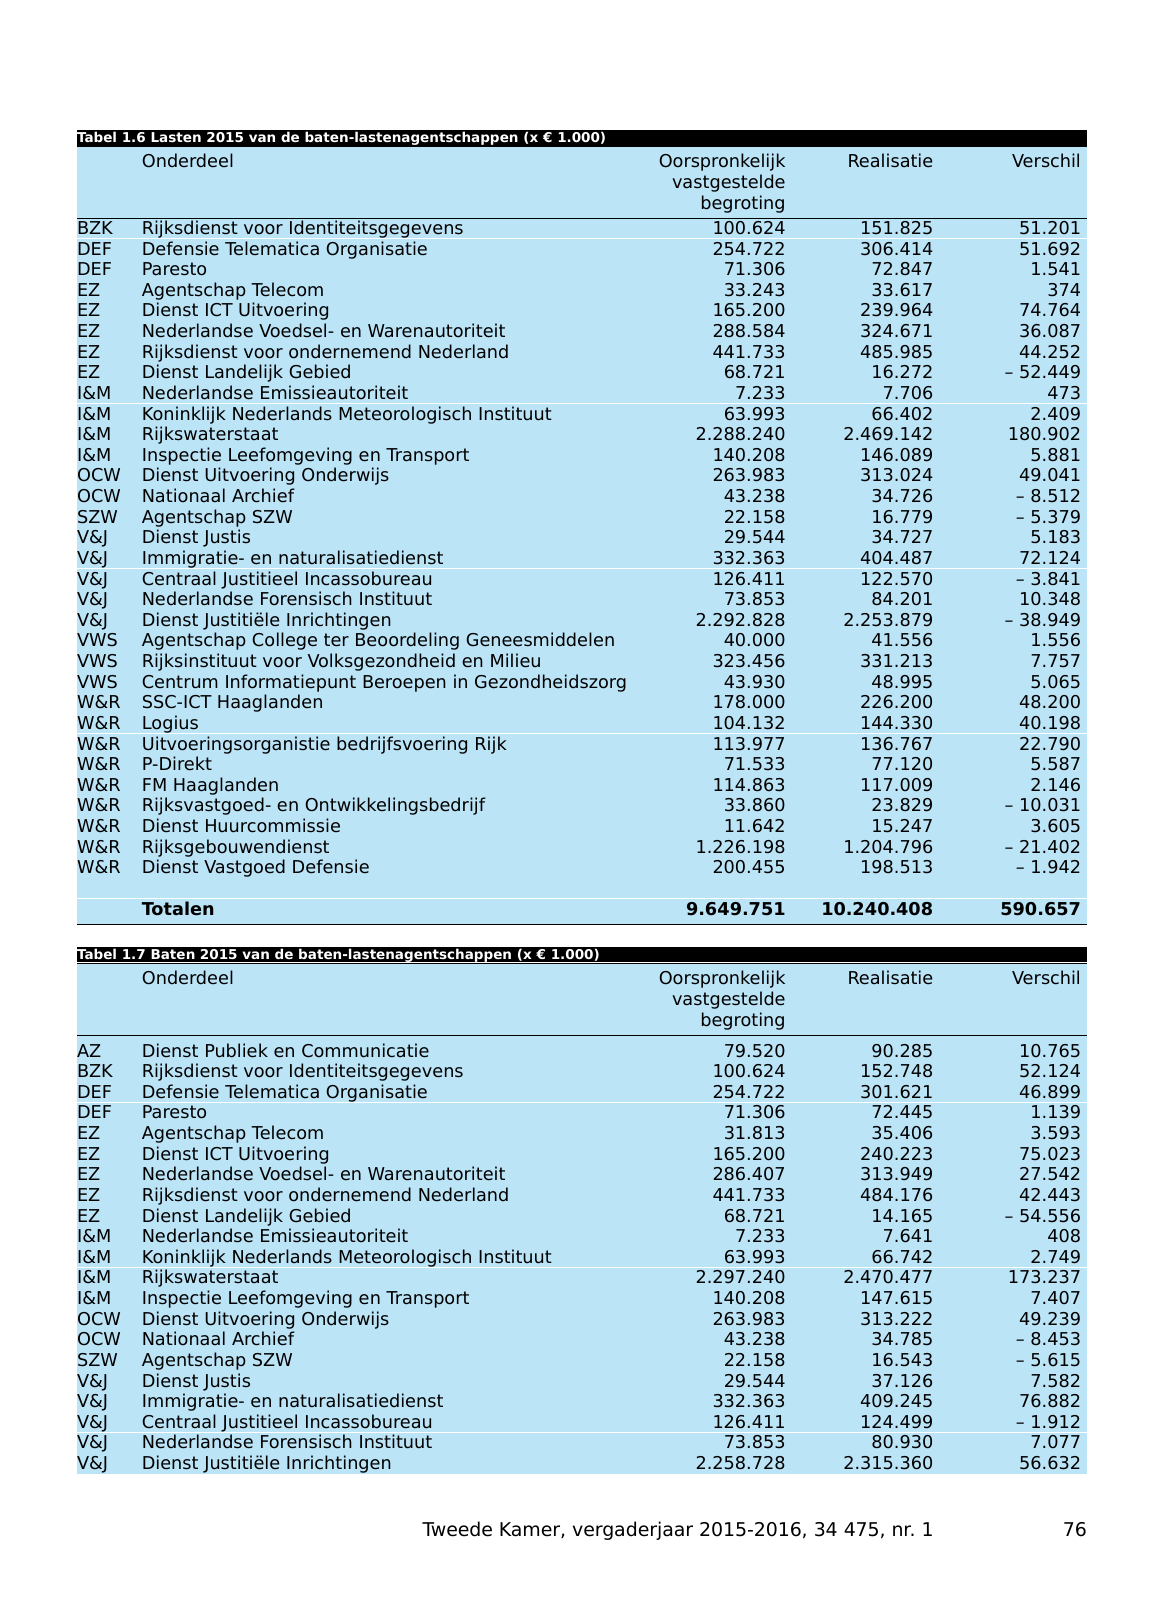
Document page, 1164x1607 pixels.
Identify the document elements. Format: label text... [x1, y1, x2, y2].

table_cell 1.556 [939, 630, 1087, 651]
table_cell Dienst Justitiële Inrichtingen [136, 610, 644, 630]
table_cell 126.411 [644, 569, 791, 589]
table_cell 10.240.408 [791, 899, 939, 924]
table_cell V&J [77, 569, 136, 589]
table_cell 76.882 [939, 1391, 1087, 1412]
table_cell 146.089 [791, 445, 939, 465]
table_cell 40.000 [644, 630, 791, 651]
table_cell 288.584 [644, 321, 791, 342]
table_cell Immigratie- en naturalisatiedienst [136, 1391, 644, 1412]
table_cell 409.245 [791, 1391, 939, 1412]
table_cell Nederlandse Voedsel- en Warenautoriteit [136, 1164, 644, 1185]
table_cell I&M [77, 404, 136, 424]
table_cell EZ [77, 1206, 136, 1226]
table_cell 332.363 [644, 548, 791, 568]
table_cell Inspectie Leefomgeving en Transport [136, 445, 644, 465]
table_cell 74.764 [939, 300, 1087, 321]
table_cell W&R [77, 754, 136, 775]
table_cell W&R [77, 795, 136, 816]
table_cell Dienst Justis [136, 1371, 644, 1391]
table_cell 136.767 [791, 734, 939, 754]
table_cell 66.402 [791, 404, 939, 424]
table_cell 71.306 [644, 259, 791, 280]
table_cell EZ [77, 1123, 136, 1144]
table_cell 34.785 [791, 1329, 939, 1350]
table_cell 43.930 [644, 672, 791, 692]
table_cell 36.087 [939, 321, 1087, 342]
table_cell Dienst Justis [136, 527, 644, 548]
table_cell DEF [77, 1082, 136, 1102]
table_cell BZK [77, 1061, 136, 1082]
table_cell 15.247 [791, 816, 939, 837]
table_cell 324.671 [791, 321, 939, 342]
table_cell Agentschap SZW [136, 1350, 644, 1371]
table_cell Oorspronkelijk vastgestelde begroting [644, 964, 791, 1035]
table_cell W&R [77, 692, 136, 713]
table_cell 313.024 [791, 465, 939, 486]
table_cell 63.993 [644, 404, 791, 424]
table_cell 2.253.879 [791, 610, 939, 630]
table_cell – 1.942 [939, 857, 1087, 878]
table_cell 10.765 [939, 1036, 1087, 1061]
table_cell 2.409 [939, 404, 1087, 424]
table_cell Rijksdienst voor ondernemend Nederland [136, 342, 644, 362]
table_cell Verschil [939, 147, 1087, 218]
table_cell 485.985 [791, 342, 939, 362]
table_cell I&M [77, 1268, 136, 1288]
table_cell 1.226.198 [644, 837, 791, 857]
table_cell 90.285 [791, 1036, 939, 1061]
table_cell 263.983 [644, 465, 791, 486]
table_cell 165.200 [644, 1144, 791, 1164]
table_cell Verschil [939, 964, 1087, 1035]
table_cell EZ [77, 321, 136, 342]
table_cell 147.615 [791, 1288, 939, 1309]
table_cell Uitvoeringsorganistie bedrijfsvoering Rijk [136, 734, 644, 754]
table_cell – 10.031 [939, 795, 1087, 816]
table_cell 51.201 [939, 219, 1087, 238]
table_cell Nederlandse Forensisch Instituut [136, 1433, 644, 1453]
table_cell I&M [77, 1247, 136, 1267]
table_cell 100.624 [644, 219, 791, 238]
table_cell 48.995 [791, 672, 939, 692]
table_cell 254.722 [644, 1082, 791, 1102]
table_cell 2.469.142 [791, 424, 939, 445]
table_cell Rijkswaterstaat [136, 1268, 644, 1288]
table_cell 44.252 [939, 342, 1087, 362]
table_cell Immigratie- en naturalisatiedienst [136, 548, 644, 568]
table_cell EZ [77, 1185, 136, 1206]
table_cell OCW [77, 465, 136, 486]
table_cell Nederlandse Emissieautoriteit [136, 383, 644, 403]
table_cell [77, 964, 136, 1035]
table_cell 48.200 [939, 692, 1087, 713]
table_cell 408 [939, 1226, 1087, 1247]
table_cell 1.139 [939, 1103, 1087, 1123]
table_cell 42.443 [939, 1185, 1087, 1206]
table_cell 5.183 [939, 527, 1087, 548]
table_cell V&J [77, 527, 136, 548]
table_cell 5.881 [939, 445, 1087, 465]
table_cell 34.726 [791, 486, 939, 507]
table_cell – 1.912 [939, 1412, 1087, 1432]
table_cell EZ [77, 1144, 136, 1164]
table_cell 34.727 [791, 527, 939, 548]
table_cell 68.721 [644, 362, 791, 383]
table_cell 72.445 [791, 1103, 939, 1123]
table_cell 239.964 [791, 300, 939, 321]
table_cell 68.721 [644, 1206, 791, 1226]
table_cell Nederlandse Forensisch Instituut [136, 589, 644, 610]
table_cell Defensie Telematica Organisatie [136, 1082, 644, 1102]
table_cell 43.238 [644, 486, 791, 507]
table_cell SZW [77, 507, 136, 527]
table_cell SZW [77, 1350, 136, 1371]
table_cell 332.363 [644, 1391, 791, 1412]
table_cell 80.930 [791, 1433, 939, 1453]
table_cell Dienst Publiek en Communicatie [136, 1036, 644, 1061]
table_cell Inspectie Leefomgeving en Transport [136, 1288, 644, 1309]
table_cell 33.860 [644, 795, 791, 816]
table_cell W&R [77, 857, 136, 878]
table_cell I&M [77, 1288, 136, 1309]
table_cell 31.813 [644, 1123, 791, 1144]
table_header Tabel 1.7 Baten 2015 van de baten-lastenagentschappen (x € 1.000) [77, 947, 1087, 962]
table_cell – 38.949 [939, 610, 1087, 630]
table_cell 2.292.828 [644, 610, 791, 630]
table_cell 180.902 [939, 424, 1087, 445]
table_cell Defensie Telematica Organisatie [136, 239, 644, 259]
table_cell 286.407 [644, 1164, 791, 1185]
table_cell 114.863 [644, 775, 791, 795]
table_cell 77.120 [791, 754, 939, 775]
table_cell Centraal Justitieel Incassobureau [136, 1412, 644, 1432]
table_cell Logius [136, 713, 644, 733]
table_cell 7.706 [791, 383, 939, 403]
table_cell 9.649.751 [644, 899, 791, 924]
table_cell 23.829 [791, 795, 939, 816]
table_cell 11.642 [644, 816, 791, 837]
table_cell SSC-ICT Haaglanden [136, 692, 644, 713]
table_cell Oorspronkelijk vastgestelde begroting [644, 147, 791, 218]
table_cell [791, 878, 939, 898]
table_cell V&J [77, 1391, 136, 1412]
table_cell BZK [77, 219, 136, 238]
table_cell 29.544 [644, 527, 791, 548]
table_cell 313.949 [791, 1164, 939, 1185]
table_cell 1.541 [939, 259, 1087, 280]
table_cell 71.306 [644, 1103, 791, 1123]
table_cell W&R [77, 734, 136, 754]
table_cell EZ [77, 280, 136, 300]
table_cell Paresto [136, 1103, 644, 1123]
table_cell Dienst Landelijk Gebied [136, 1206, 644, 1226]
table_cell – 5.379 [939, 507, 1087, 527]
table_cell OCW [77, 1309, 136, 1329]
table_cell Agentschap SZW [136, 507, 644, 527]
table_cell 10.348 [939, 589, 1087, 610]
table_cell 5.065 [939, 672, 1087, 692]
table_cell [136, 878, 644, 898]
table_cell Paresto [136, 259, 644, 280]
table_cell 33.243 [644, 280, 791, 300]
table_cell – 3.841 [939, 569, 1087, 589]
table_cell 3.605 [939, 816, 1087, 837]
table_cell Agentschap Telecom [136, 1123, 644, 1144]
table_cell 73.853 [644, 1433, 791, 1453]
table_cell 306.414 [791, 239, 939, 259]
table_cell Koninklijk Nederlands Meteorologisch Instituut [136, 1247, 644, 1267]
table_cell DEF [77, 1103, 136, 1123]
table_cell 323.456 [644, 651, 791, 672]
table_cell EZ [77, 300, 136, 321]
table_cell 313.222 [791, 1309, 939, 1329]
table_cell 124.499 [791, 1412, 939, 1432]
table_cell Onderdeel [136, 964, 644, 1035]
table_cell 27.542 [939, 1164, 1087, 1185]
table_cell Agentschap College ter Beoordeling Geneesmiddelen [136, 630, 644, 651]
table_cell 165.200 [644, 300, 791, 321]
table_cell 49.239 [939, 1309, 1087, 1329]
table_cell 198.513 [791, 857, 939, 878]
table_cell – 8.512 [939, 486, 1087, 507]
table_cell 2.288.240 [644, 424, 791, 445]
table_cell I&M [77, 383, 136, 403]
table_cell P-Direkt [136, 754, 644, 775]
table_cell [644, 878, 791, 898]
table_cell 2.146 [939, 775, 1087, 795]
table_cell 43.238 [644, 1329, 791, 1350]
table_cell 5.587 [939, 754, 1087, 775]
table_cell 22.158 [644, 1350, 791, 1371]
table_cell EZ [77, 342, 136, 362]
table_cell EZ [77, 1164, 136, 1185]
table_cell Rijksdienst voor Identiteitsgegevens [136, 219, 644, 238]
table_cell V&J [77, 1412, 136, 1432]
table_cell 226.200 [791, 692, 939, 713]
table_cell – 5.615 [939, 1350, 1087, 1371]
table_cell 254.722 [644, 239, 791, 259]
table_cell 66.742 [791, 1247, 939, 1267]
table_cell 374 [939, 280, 1087, 300]
table_cell 63.993 [644, 1247, 791, 1267]
table_cell VWS [77, 630, 136, 651]
table_cell Rijkswaterstaat [136, 424, 644, 445]
table_cell Centraal Justitieel Incassobureau [136, 569, 644, 589]
table_cell V&J [77, 548, 136, 568]
table_cell Totalen [136, 899, 644, 924]
table_cell I&M [77, 445, 136, 465]
table_cell 178.000 [644, 692, 791, 713]
table_cell 16.543 [791, 1350, 939, 1371]
table_cell – 52.449 [939, 362, 1087, 383]
table_cell I&M [77, 424, 136, 445]
table_cell 7.757 [939, 651, 1087, 672]
table_cell 84.201 [791, 589, 939, 610]
table_cell 152.748 [791, 1061, 939, 1082]
table_cell 104.132 [644, 713, 791, 733]
table_cell 7.641 [791, 1226, 939, 1247]
table_cell 35.406 [791, 1123, 939, 1144]
table_cell 51.692 [939, 239, 1087, 259]
table_cell 173.237 [939, 1268, 1087, 1288]
table_cell 140.208 [644, 1288, 791, 1309]
table_cell FM Haaglanden [136, 775, 644, 795]
table_cell [77, 878, 136, 898]
table_cell 7.233 [644, 1226, 791, 1247]
table_cell Rijksinstituut voor Volksgezondheid en Milieu [136, 651, 644, 672]
table_header Tabel 1.6 Lasten 2015 van de baten-lastenagentschappen (x € 1.000) [77, 130, 1087, 146]
table_cell 49.041 [939, 465, 1087, 486]
table_cell V&J [77, 1453, 136, 1474]
table_cell 33.617 [791, 280, 939, 300]
table_cell Dienst Vastgoed Defensie [136, 857, 644, 878]
table_cell VWS [77, 651, 136, 672]
table_cell 41.556 [791, 630, 939, 651]
table_cell 3.593 [939, 1123, 1087, 1144]
table_cell – 21.402 [939, 837, 1087, 857]
table_cell 122.570 [791, 569, 939, 589]
table_cell Rijksdienst voor Identiteitsgegevens [136, 1061, 644, 1082]
table_cell 2.470.477 [791, 1268, 939, 1288]
table_cell DEF [77, 259, 136, 280]
table_cell 73.853 [644, 589, 791, 610]
table_cell Dienst ICT Uitvoering [136, 300, 644, 321]
table_cell 2.749 [939, 1247, 1087, 1267]
table_cell 117.009 [791, 775, 939, 795]
table_cell 590.657 [939, 899, 1087, 924]
table_cell Realisatie [791, 964, 939, 1035]
table_cell VWS [77, 672, 136, 692]
table_cell Agentschap Telecom [136, 280, 644, 300]
table_cell V&J [77, 1433, 136, 1453]
table_cell Dienst Huurcommissie [136, 816, 644, 837]
table_cell 46.899 [939, 1082, 1087, 1102]
table_cell 72.847 [791, 259, 939, 280]
table_cell 151.825 [791, 219, 939, 238]
table_cell 484.176 [791, 1185, 939, 1206]
table_cell Nederlandse Emissieautoriteit [136, 1226, 644, 1247]
table_cell 7.407 [939, 1288, 1087, 1309]
table_cell 75.023 [939, 1144, 1087, 1164]
table_cell 2.258.728 [644, 1453, 791, 1474]
table_cell AZ [77, 1036, 136, 1061]
table_cell 72.124 [939, 548, 1087, 568]
table_cell 2.315.360 [791, 1453, 939, 1474]
table_cell 52.124 [939, 1061, 1087, 1082]
table_cell 240.223 [791, 1144, 939, 1164]
table_cell [77, 899, 136, 924]
table_cell – 8.453 [939, 1329, 1087, 1350]
table_cell 79.520 [644, 1036, 791, 1061]
table_cell W&R [77, 816, 136, 837]
table_cell DEF [77, 239, 136, 259]
table_cell Dienst ICT Uitvoering [136, 1144, 644, 1164]
table_cell 14.165 [791, 1206, 939, 1226]
table_cell 7.077 [939, 1433, 1087, 1453]
table_cell 40.198 [939, 713, 1087, 733]
table_cell Nationaal Archief [136, 1329, 644, 1350]
table_cell Onderdeel [136, 147, 644, 218]
table_cell 7.582 [939, 1371, 1087, 1391]
table_cell 22.790 [939, 734, 1087, 754]
table_cell Dienst Landelijk Gebied [136, 362, 644, 383]
table_cell W&R [77, 713, 136, 733]
table_cell 100.624 [644, 1061, 791, 1082]
table_cell 29.544 [644, 1371, 791, 1391]
table_cell 404.487 [791, 548, 939, 568]
table_cell W&R [77, 775, 136, 795]
table_cell 441.733 [644, 1185, 791, 1206]
table_cell Rijksvastgoed- en Ontwikkelingsbedrijf [136, 795, 644, 816]
table_cell Dienst Uitvoering Onderwijs [136, 1309, 644, 1329]
table_cell 113.977 [644, 734, 791, 754]
table_cell 22.158 [644, 507, 791, 527]
table_cell 1.204.796 [791, 837, 939, 857]
table_cell [77, 147, 136, 218]
table_cell OCW [77, 486, 136, 507]
table_cell OCW [77, 1329, 136, 1350]
table_cell Rijksdienst voor ondernemend Nederland [136, 1185, 644, 1206]
table_cell Centrum Informatiepunt Beroepen in Gezondheidszorg [136, 672, 644, 692]
table_cell I&M [77, 1226, 136, 1247]
table_cell V&J [77, 1371, 136, 1391]
table_cell 126.411 [644, 1412, 791, 1432]
table_cell 140.208 [644, 445, 791, 465]
table_cell Realisatie [791, 147, 939, 218]
table_cell 473 [939, 383, 1087, 403]
table_cell 441.733 [644, 342, 791, 362]
table_cell 71.533 [644, 754, 791, 775]
table_cell 16.779 [791, 507, 939, 527]
table_cell EZ [77, 362, 136, 383]
table_cell 16.272 [791, 362, 939, 383]
table_cell 2.297.240 [644, 1268, 791, 1288]
table_cell Nederlandse Voedsel- en Warenautoriteit [136, 321, 644, 342]
table_cell 331.213 [791, 651, 939, 672]
table_cell V&J [77, 589, 136, 610]
table_cell V&J [77, 610, 136, 630]
table_cell [939, 878, 1087, 898]
table_cell Dienst Uitvoering Onderwijs [136, 465, 644, 486]
table_cell 37.126 [791, 1371, 939, 1391]
table_cell 144.330 [791, 713, 939, 733]
table_cell Koninklijk Nederlands Meteorologisch Instituut [136, 404, 644, 424]
table_cell 301.621 [791, 1082, 939, 1102]
table_cell 56.632 [939, 1453, 1087, 1474]
table_cell 200.455 [644, 857, 791, 878]
table_cell Nationaal Archief [136, 486, 644, 507]
table_cell – 54.556 [939, 1206, 1087, 1226]
table_cell Dienst Justitiële Inrichtingen [136, 1453, 644, 1474]
table_cell 263.983 [644, 1309, 791, 1329]
table_cell 7.233 [644, 383, 791, 403]
table_cell W&R [77, 837, 136, 857]
table_cell Rijksgebouwendienst [136, 837, 644, 857]
